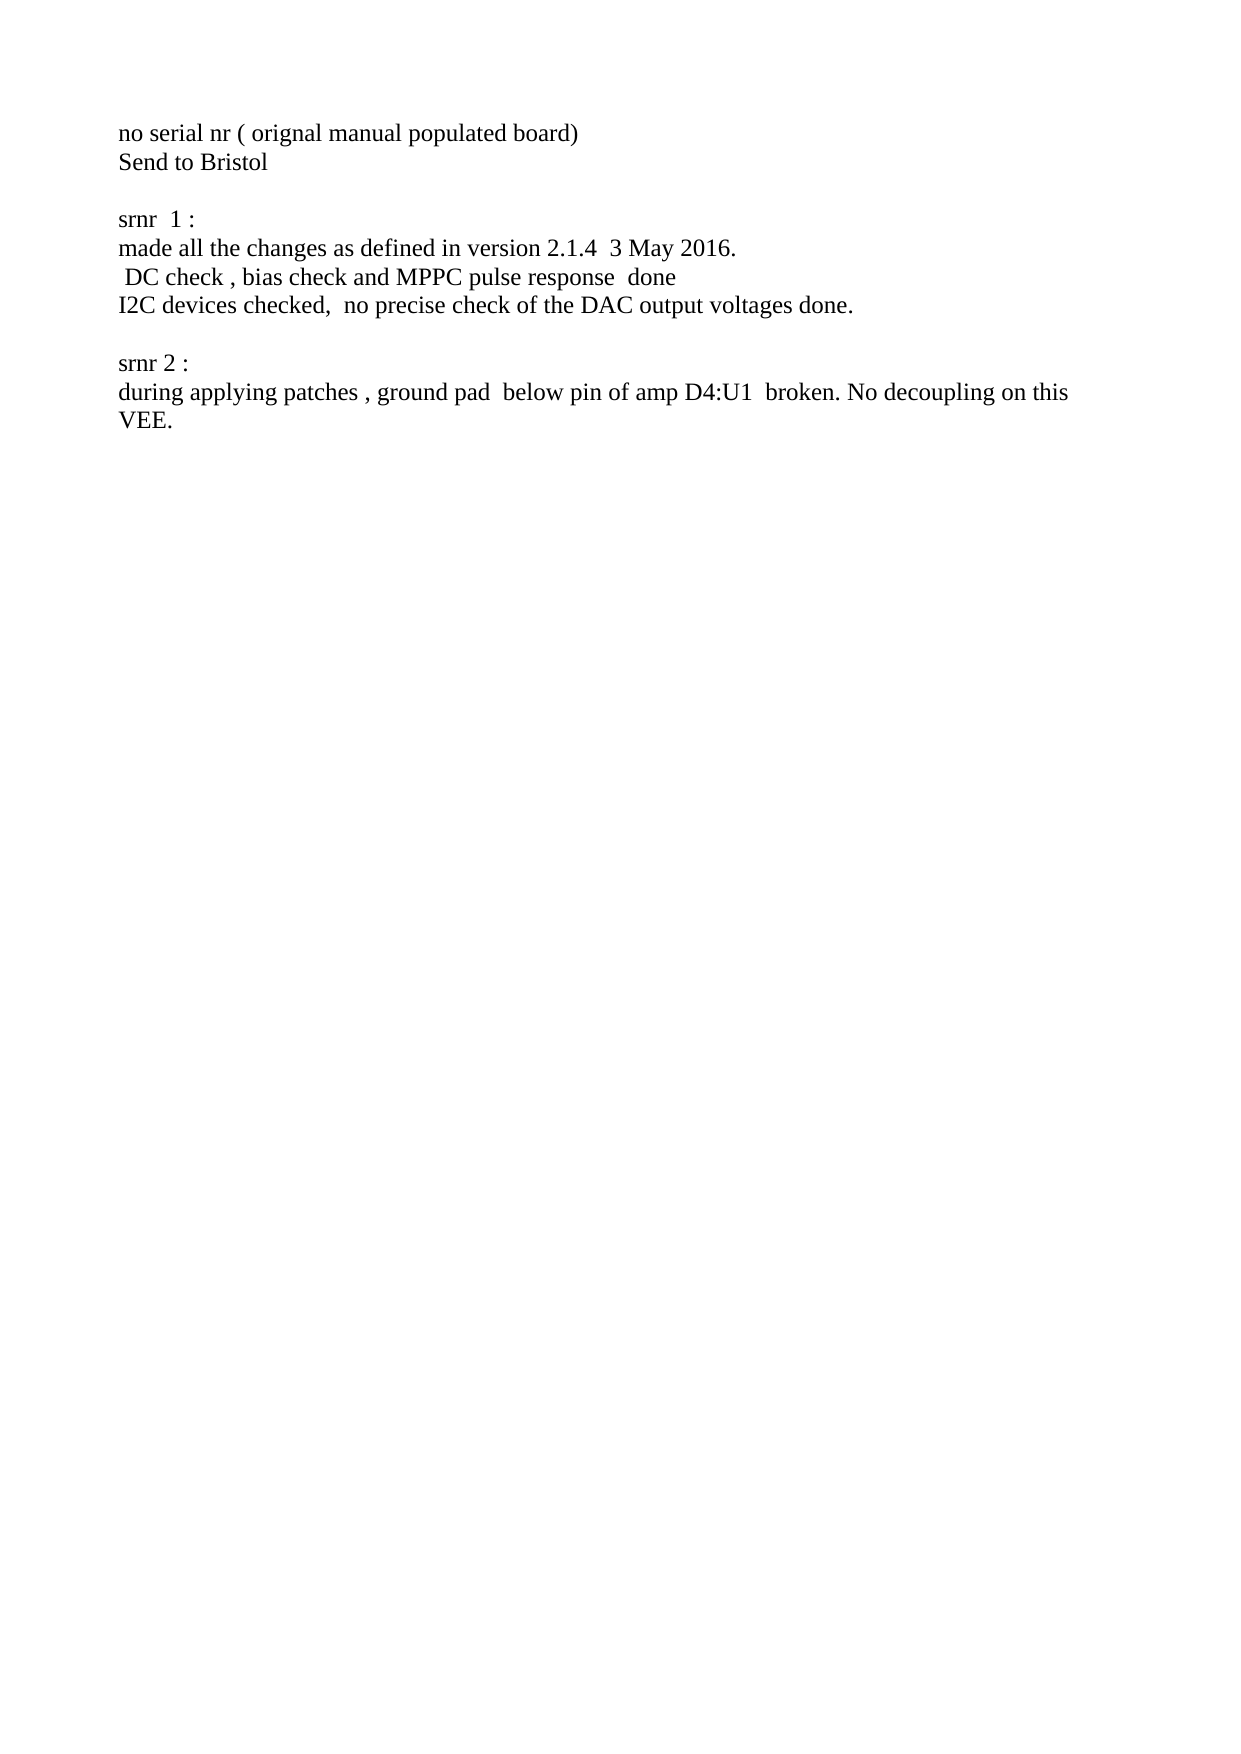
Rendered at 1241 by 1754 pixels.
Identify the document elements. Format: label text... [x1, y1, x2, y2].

text during applying patches , ground pad below pin of amp D4:U1 broken. No decoupling on this VEE. [118, 377, 1122, 434]
text DC check , bias check and MPPC pulse response done [118, 262, 1122, 291]
text I2C devices checked, no precise check of the DAC output voltages done. [118, 291, 1122, 319]
text made all the changes as defined in version 2.1.4 3 May 2016. [118, 233, 1122, 262]
text Send to Bristol [118, 147, 1122, 176]
text srnr 2 : [118, 348, 1122, 377]
text srnr 1 : [118, 204, 1122, 233]
text no serial nr ( orignal manual populated board) [118, 118, 1122, 147]
